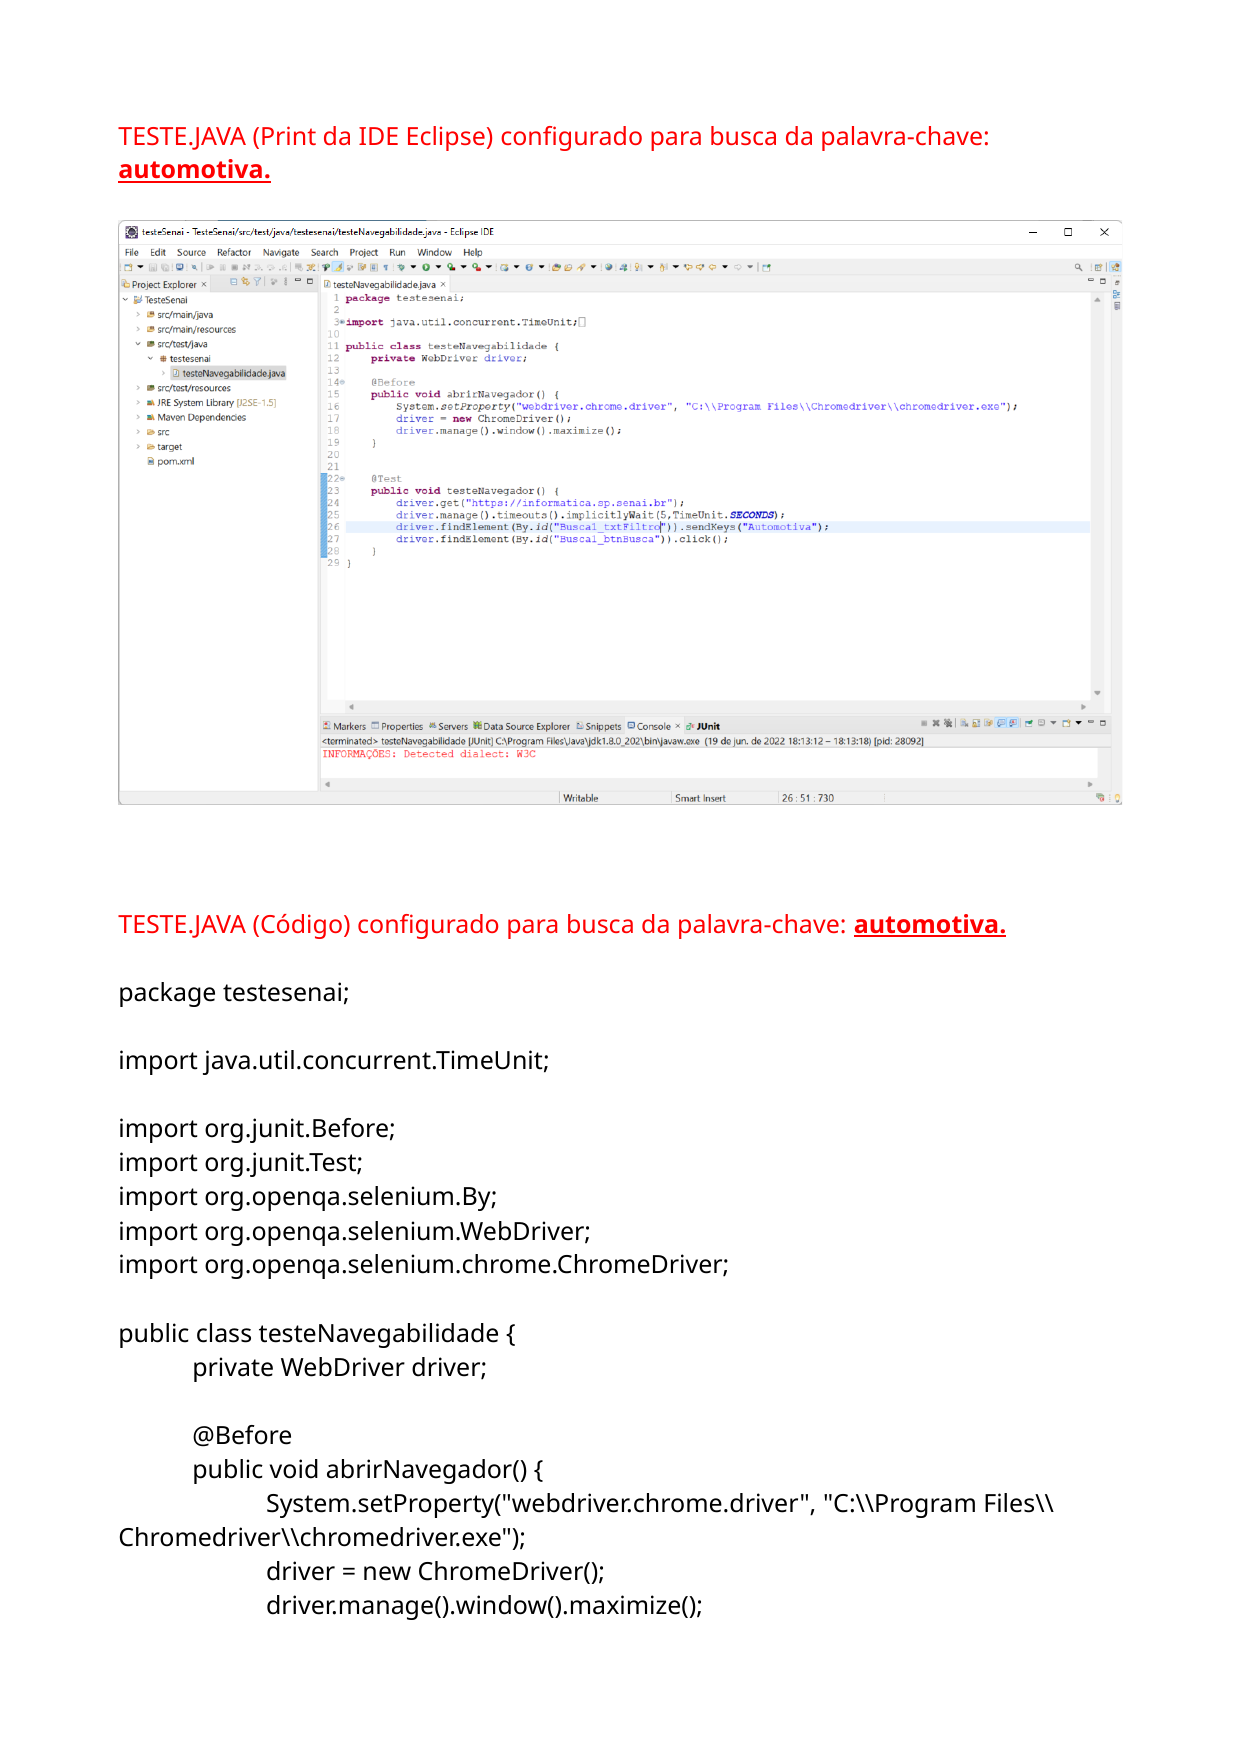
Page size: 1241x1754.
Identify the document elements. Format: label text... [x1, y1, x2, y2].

text TESTE.JAVA (Print da IDE Eclipse) configurado para busca da palavra-chave: automotiva. [118, 118, 1122, 186]
text driver = new ChromeDriver(); [118, 1554, 1122, 1588]
text import java.util.concurrent.TimeUnit; [118, 1043, 1122, 1077]
picture [118, 220, 1123, 805]
text import org.junit.Test; [118, 1145, 1122, 1179]
text public void abrirNavegador() { [118, 1452, 1122, 1486]
text import org.openqa.selenium.WebDriver; [118, 1213, 1122, 1247]
text @Before [118, 1417, 1122, 1452]
text public class testeNavegabilidade { [118, 1315, 1122, 1349]
text import org.openqa.selenium.By; [118, 1179, 1122, 1213]
text import org.openqa.selenium.chrome.ChromeDriver; [118, 1247, 1122, 1281]
text package testesenai; [118, 975, 1122, 1009]
text TESTE.JAVA (Código) configurado para busca da palavra-chave: automotiva. [118, 907, 1122, 941]
text System.setProperty("webdriver.chrome.driver", "C:\\Program Files\\Chromedriver\\chromedriver.exe"); [118, 1486, 1122, 1554]
text import org.junit.Before; [118, 1111, 1122, 1145]
text private WebDriver driver; [118, 1349, 1122, 1383]
text driver.manage().window().maximize(); [118, 1588, 1122, 1622]
